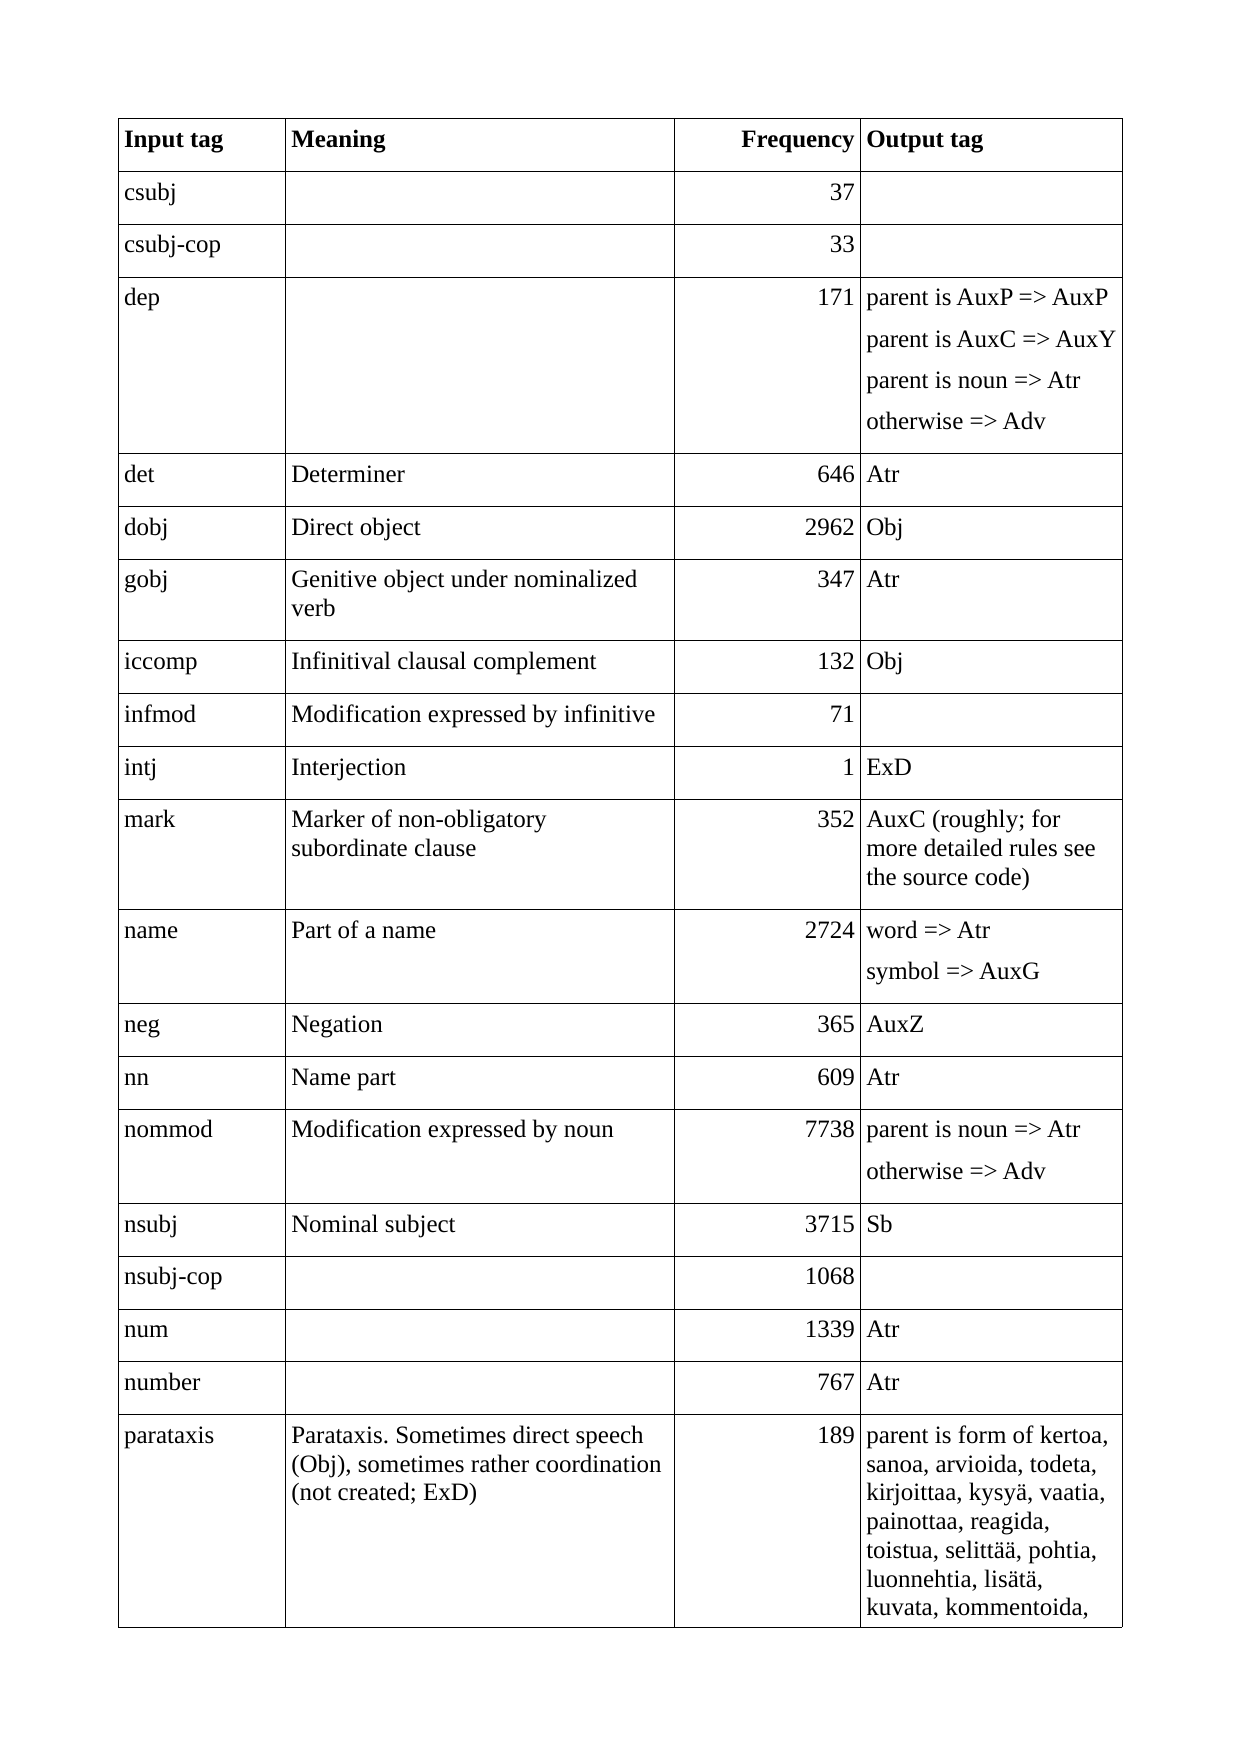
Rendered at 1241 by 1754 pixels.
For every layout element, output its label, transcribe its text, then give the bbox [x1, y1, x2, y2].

table_cell 2962 [675, 507, 860, 559]
table_cell 1339 [675, 1310, 860, 1361]
table_cell [861, 172, 1122, 224]
table_cell name [119, 910, 285, 1003]
table_cell nsubj [119, 1204, 285, 1256]
table_cell Genitive object under nominalized verb [286, 560, 674, 640]
table_cell nn [119, 1057, 285, 1109]
table_cell dobj [119, 507, 285, 559]
table_cell [286, 225, 674, 277]
table_cell 767 [675, 1362, 860, 1414]
table_cell 347 [675, 560, 860, 640]
table_cell csubj [119, 172, 285, 224]
table_cell Part of a name [286, 910, 674, 1003]
table_cell parent is noun => Atr otherwise => Adv [861, 1110, 1122, 1203]
table_cell Atr [861, 1057, 1122, 1109]
table_cell Marker of non-obligatory subordinate clause [286, 800, 674, 909]
table_cell [286, 1257, 674, 1308]
table_cell Sb [861, 1204, 1122, 1256]
table_cell iccomp [119, 641, 285, 693]
table_cell 71 [675, 694, 860, 746]
table_cell Atr [861, 560, 1122, 640]
table_cell Atr [861, 1310, 1122, 1361]
table_cell Modification expressed by noun [286, 1110, 674, 1203]
table_cell nommod [119, 1110, 285, 1203]
table_cell 1 [675, 747, 860, 799]
table_cell 365 [675, 1004, 860, 1056]
table_cell det [119, 454, 285, 506]
table_cell Obj [861, 641, 1122, 693]
table_cell [861, 1257, 1122, 1308]
table_cell Infinitival clausal complement [286, 641, 674, 693]
table_cell 2724 [675, 910, 860, 1003]
table_cell Atr [861, 454, 1122, 506]
table_cell [861, 225, 1122, 277]
table_cell [286, 1310, 674, 1361]
table_header Meaning [286, 119, 674, 171]
table_cell Determiner [286, 454, 674, 506]
table_cell word => Atr symbol => AuxG [861, 910, 1122, 1003]
table_cell neg [119, 1004, 285, 1056]
table_cell number [119, 1362, 285, 1414]
table_cell infmod [119, 694, 285, 746]
table_cell 609 [675, 1057, 860, 1109]
table_cell 1068 [675, 1257, 860, 1308]
table_cell 37 [675, 172, 860, 224]
table_cell parent is form of kertoa, sanoa, arvioida, todeta, kirjoittaa, kysyä, vaatia, painottaa, reagida, toistua, selittää, pohtia, luonnehtia, lisätä, kuvata, kommentoida, [861, 1415, 1122, 1627]
table_cell 132 [675, 641, 860, 693]
table_cell nsubj-cop [119, 1257, 285, 1308]
table_cell 189 [675, 1415, 860, 1627]
table_cell 33 [675, 225, 860, 277]
table_cell [861, 694, 1122, 746]
table_cell csubj-cop [119, 225, 285, 277]
table_cell AuxC (roughly; for more detailed rules see the source code) [861, 800, 1122, 909]
table_cell [286, 1362, 674, 1414]
table_cell Atr [861, 1362, 1122, 1414]
table_cell 7738 [675, 1110, 860, 1203]
table_cell [286, 172, 674, 224]
table_cell 352 [675, 800, 860, 909]
table_cell gobj [119, 560, 285, 640]
table_cell [286, 278, 674, 453]
table_cell Obj [861, 507, 1122, 559]
table_cell ExD [861, 747, 1122, 799]
table_cell Modification expressed by infinitive [286, 694, 674, 746]
table_header Output tag [861, 119, 1122, 171]
table_cell Name part [286, 1057, 674, 1109]
table_header Frequency [675, 119, 860, 171]
table_cell mark [119, 800, 285, 909]
table_cell parent is AuxP => AuxP parent is AuxC => AuxY parent is noun => Atr otherwise => Adv [861, 278, 1122, 453]
table_cell AuxZ [861, 1004, 1122, 1056]
table_cell intj [119, 747, 285, 799]
table_cell Negation [286, 1004, 674, 1056]
table_cell Parataxis. Sometimes direct speech (Obj), sometimes rather coordination (not created; ExD) [286, 1415, 674, 1627]
table_cell 3715 [675, 1204, 860, 1256]
table_header Input tag [119, 119, 285, 171]
table_cell 171 [675, 278, 860, 453]
table_cell dep [119, 278, 285, 453]
table_cell Direct object [286, 507, 674, 559]
table_cell parataxis [119, 1415, 285, 1627]
table_cell Interjection [286, 747, 674, 799]
table_cell num [119, 1310, 285, 1361]
table_cell 646 [675, 454, 860, 506]
table_cell Nominal subject [286, 1204, 674, 1256]
